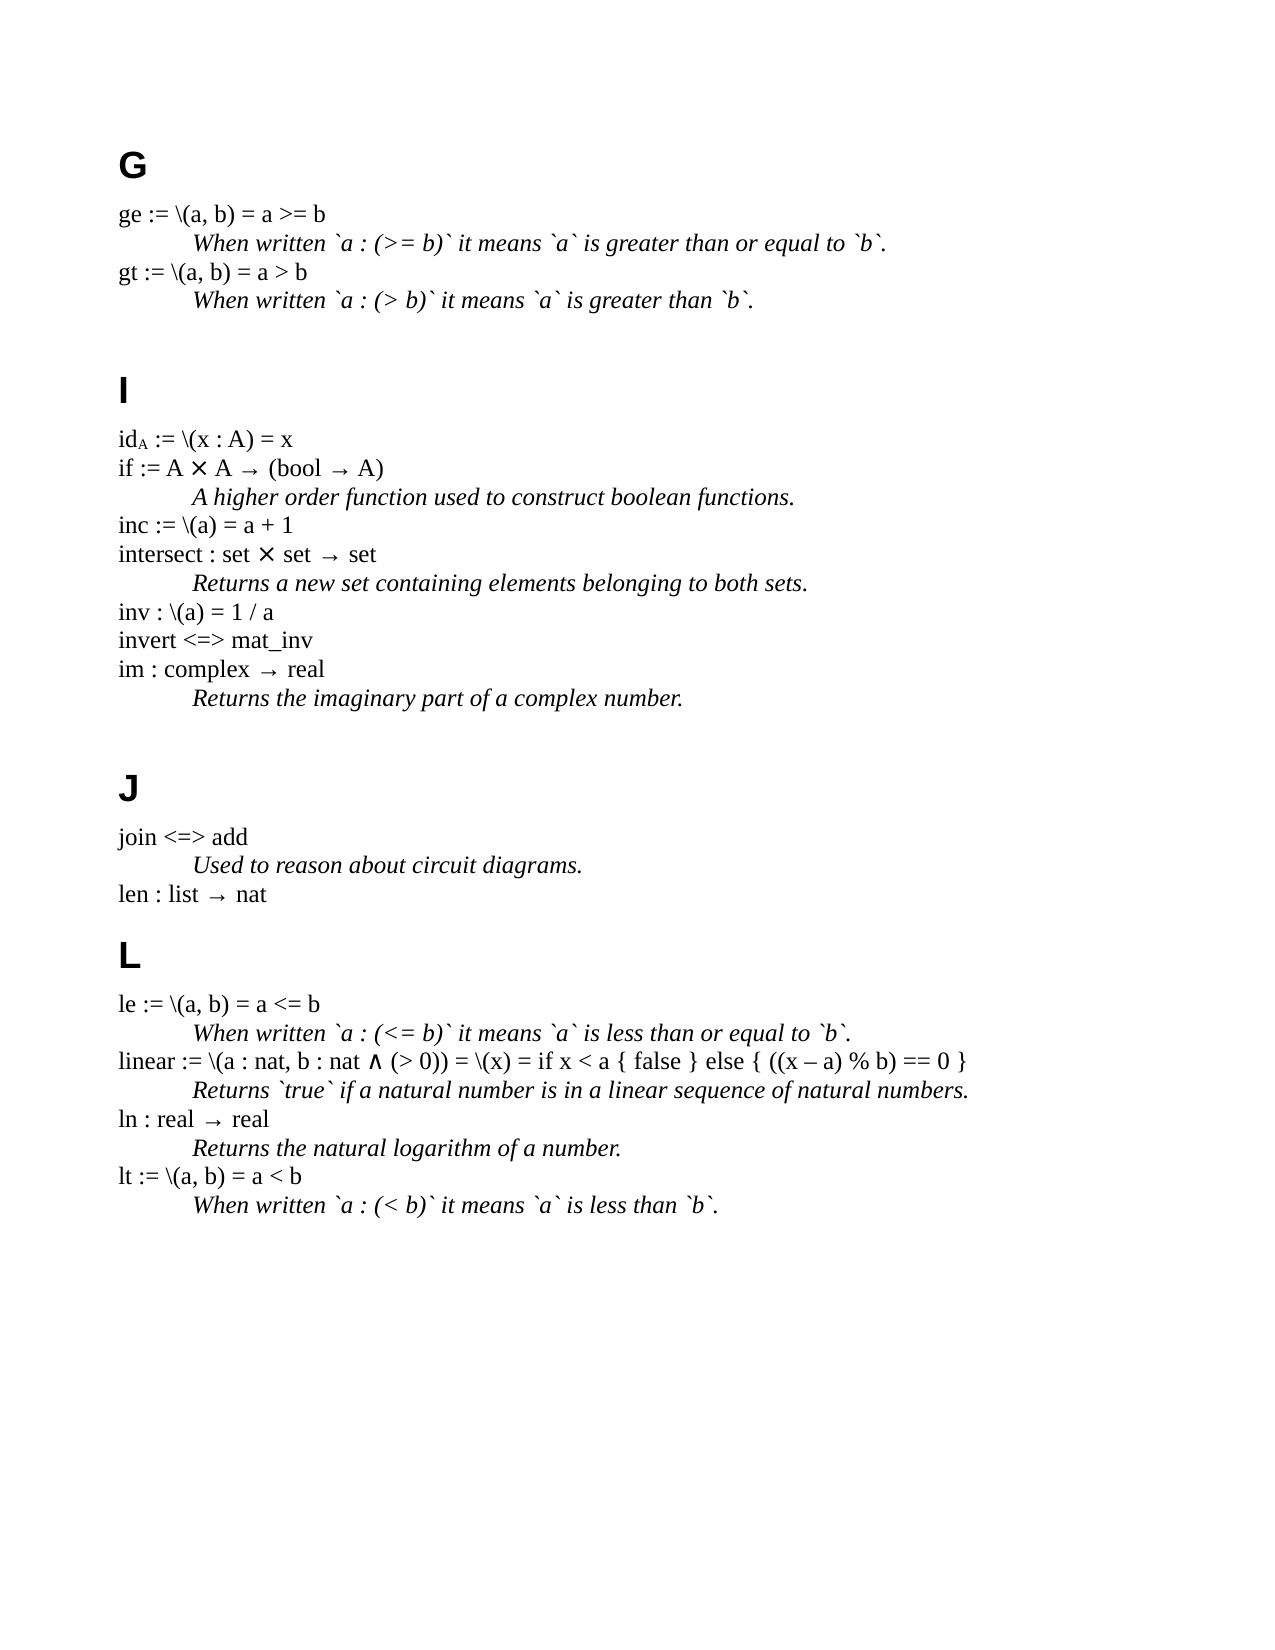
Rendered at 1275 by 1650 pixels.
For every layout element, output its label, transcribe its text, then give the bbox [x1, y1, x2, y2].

subtitle G [118, 143, 1157, 187]
text inc := \(a) = a + 1 [118, 510, 1157, 539]
subtitle L [118, 933, 1157, 976]
text Returns the natural logarithm of a number. [118, 1133, 1157, 1161]
text if := A ⨯ A → (bool → A) [118, 453, 1157, 482]
text inv : \(a) = 1 / a [118, 597, 1157, 625]
text len : list → nat [118, 879, 1157, 908]
text idA := \(x : A) = x [118, 424, 1157, 453]
text A higher order function used to construct boolean functions. [118, 482, 1157, 510]
text im : complex → real [118, 654, 1157, 683]
text gt := \(a, b) = a > b [118, 257, 1157, 286]
text When written `a : (> b)` it means `a` is greater than `b`. [118, 286, 1157, 314]
text Returns the imaginary part of a complex number. [118, 683, 1157, 712]
text intersect : set ⨯ set → set [118, 539, 1157, 568]
text Used to reason about circuit diagrams. [118, 850, 1157, 879]
text invert <=> mat_inv [118, 625, 1157, 654]
text linear := \(a : nat, b : nat ∧ (> 0)) = \(x) = if x < a { false } else { ((x – a) % b) == 0 } [118, 1046, 1157, 1075]
text ge := \(a, b) = a >= b [118, 199, 1157, 228]
text join <=> add [118, 822, 1157, 850]
subtitle J [118, 765, 1157, 809]
text When written `a : (>= b)` it means `a` is greater than or equal to `b`. [118, 228, 1157, 257]
text le := \(a, b) = a <= b [118, 989, 1157, 1018]
text lt := \(a, b) = a < b [118, 1161, 1157, 1190]
text When written `a : (<= b)` it means `a` is less than or equal to `b`. [118, 1018, 1157, 1046]
text Returns a new set containing elements belonging to both sets. [118, 568, 1157, 597]
subtitle I [118, 368, 1157, 412]
text When written `a : (< b)` it means `a` is less than `b`. [118, 1190, 1157, 1219]
text Returns `true` if a natural number is in a linear sequence of natural numbers. ln : real → real [118, 1075, 1157, 1133]
